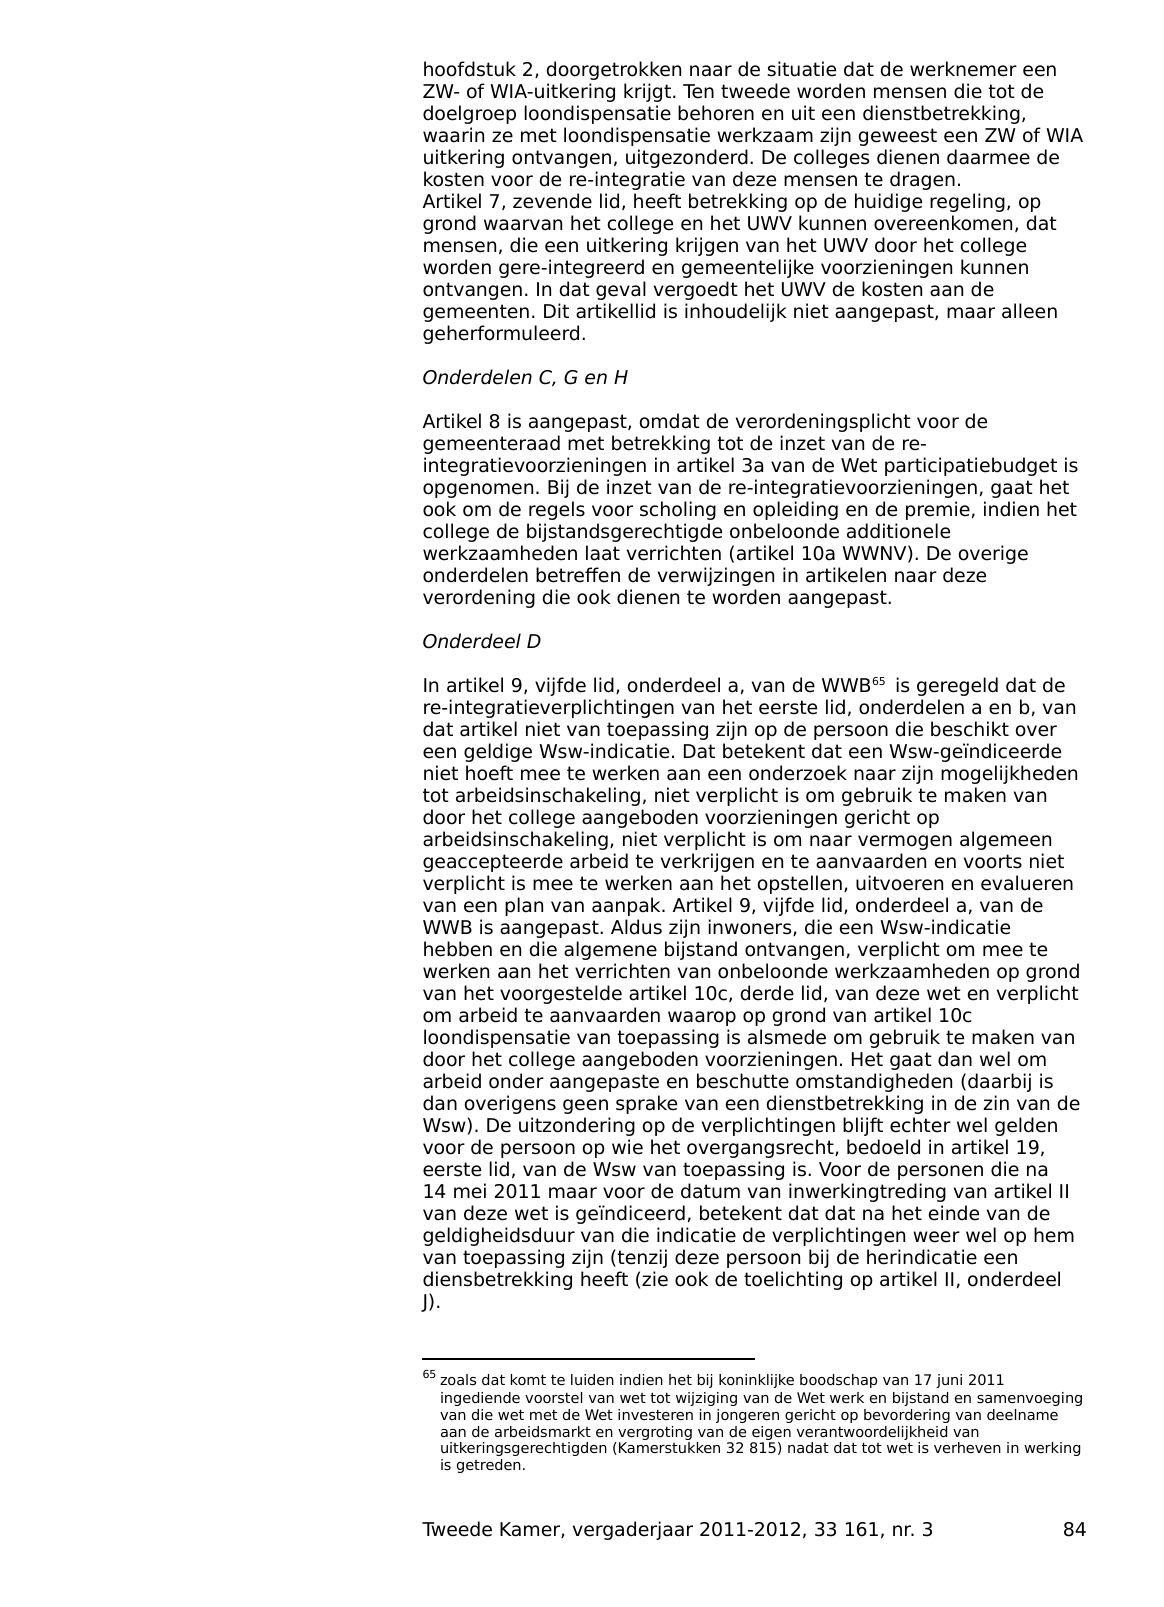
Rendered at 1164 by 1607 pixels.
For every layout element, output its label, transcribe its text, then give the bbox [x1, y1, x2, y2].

text Artikel 7, zevende lid, heeft betrekking op de huidige regeling, op grond waarvan het college en het UWV kunnen overeenkomen, dat mensen, die een uitkering krijgen van het UWV door het college worden gere-integreerd en gemeentelijke voorzieningen kunnen ontvangen. In dat geval vergoedt het UWV de kosten aan de gemeenten. Dit artikellid is inhoudelijk niet aangepast, maar alleen geherformuleerd. [422, 191, 1087, 345]
text zoals dat komt te luiden indien het bij koninklijke boodschap van 17 juni 2011 ingediende voorstel van wet tot wijziging van de Wet werk en bijstand en samenvoeging van die wet met de Wet investeren in jongeren gericht op bevordering van deelname aan de arbeidsmarkt en vergroting van de eigen verantwoordelijkheid van uitkeringsgerechtigden (Kamerstukken 32 815) nadat dat tot wet is verheven in werking is getreden. [422, 1368, 1087, 1474]
subtitle Onderdelen C, G en H [422, 367, 1087, 389]
text Artikel 8 is aangepast, omdat de verordeningsplicht voor de gemeenteraad met betrekking tot de inzet van de re-integratievoorzieningen in artikel 3a van de Wet participatiebudget is opgenomen. Bij de inzet van de re-integratievoorzieningen, gaat het ook om de regels voor scholing en opleiding en de premie, indien het college de bijstandsgerechtigde onbeloonde additionele werkzaamheden laat verrichten (artikel 10a WWNV). De overige onderdelen betreffen de verwijzingen in artikelen naar deze verordening die ook dienen te worden aangepast. [422, 411, 1087, 609]
text In artikel 9, vijfde lid, onderdeel a, van de WWB is geregeld dat de re-integratieverplichtingen van het eerste lid, onderdelen a en b, van dat artikel niet van toepassing zijn op de persoon die beschikt over een geldige Wsw-indicatie. Dat betekent dat een Wsw-geïndiceerde niet hoeft mee te werken aan een onderzoek naar zijn mogelijkheden tot arbeidsinschakeling, niet verplicht is om gebruik te maken van door het college aangeboden voorzieningen gericht op arbeidsinschakeling, niet verplicht is om naar vermogen algemeen geaccepteerde arbeid te verkrijgen en te aanvaarden en voorts niet verplicht is mee te werken aan het opstellen, uitvoeren en evalueren van een plan van aanpak. Artikel 9, vijfde lid, onderdeel a, van de WWB is aangepast. Aldus zijn inwoners, die een Wsw-indicatie hebben en die algemene bijstand ontvangen, verplicht om mee te werken aan het verrichten van onbeloonde werkzaamheden op grond van het voorgestelde artikel 10c, derde lid, van deze wet en verplicht om arbeid te aanvaarden waarop op grond van artikel 10c loondispensatie van toepassing is alsmede om gebruik te maken van door het college aangeboden voorzieningen. Het gaat dan wel om arbeid onder aangepaste en beschutte omstandigheden (daarbij is dan overigens geen sprake van een dienstbetrekking in de zin van de Wsw). De uitzondering op de verplichtingen blijft echter wel gelden voor de persoon op wie het overgangsrecht, bedoeld in artikel 19, eerste lid, van de Wsw van toepassing is. Voor de personen die na 14 mei 2011 maar voor de datum van inwerkingtreding van artikel II van deze wet is geïndiceerd, betekent dat dat na het einde van de geldigheidsduur van die indicatie de verplichtingen weer wel op hem van toepassing zijn (tenzij deze persoon bij de herindicatie een diensbetrekking heeft (zie ook de toelichting op artikel II, onderdeel J). [422, 675, 1087, 1313]
text hoofdstuk 2, doorgetrokken naar de situatie dat de werknemer een ZW- of WIA-uitkering krijgt. Ten tweede worden mensen die tot de doelgroep loondispensatie behoren en uit een dienstbetrekking, waarin ze met loondispensatie werkzaam zijn geweest een ZW of WIA uitkering ontvangen, uitgezonderd. De colleges dienen daarmee de kosten voor de re-integratie van deze mensen te dragen. [422, 59, 1087, 191]
subtitle Onderdeel D [422, 631, 1087, 653]
